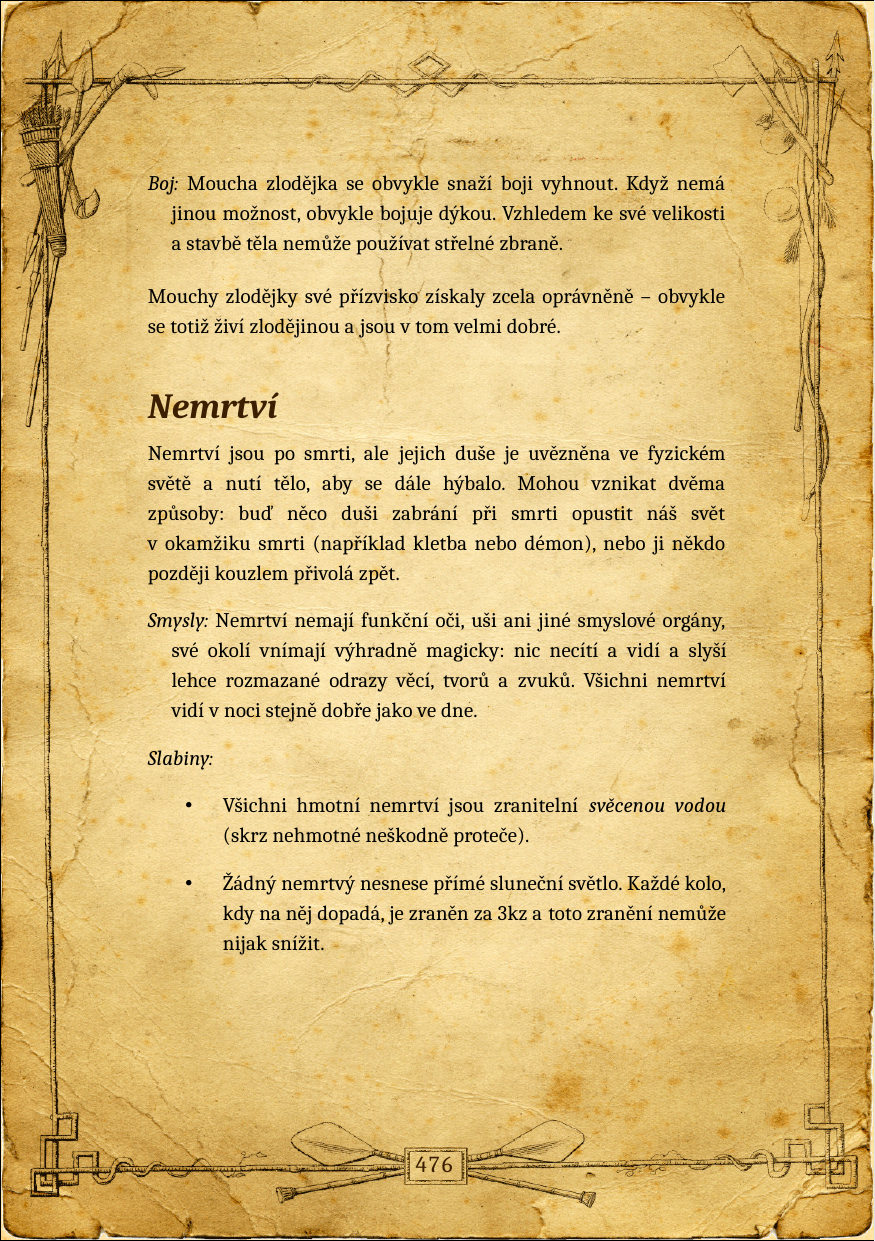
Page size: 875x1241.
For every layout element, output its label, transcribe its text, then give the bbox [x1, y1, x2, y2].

text Mouchy zlodějky své přízvisko získaly zcela oprávněně – obvykle se totiž živí zlodějinou a⁠ jsou v⁠ tom velmi dobré. [148, 285, 726, 339]
text Nemrtví jsou po smrti, ale jejich duše je uvězněna ve fyzickém světě a⁠ nutí tělo, aby se dále hýbalo. Mohou vznikat dvěma způsoby: buď něco duši zabrání při smrti opustit náš svět v⁠ okamžiku smrti (například kletba nebo démon), nebo ji někdo později kouzlem přivolá zpět. [148, 442, 726, 585]
list Všichni hmotní nemrtví jsou zranitelní svěcenou vodou (skrz nehmotné neškodně proteče). [185, 794, 726, 848]
list Žádný nemrtvý nesnese přímé sluneční světlo. Každé kolo, kdy na něj dopadá, je zraněn za 3kz a⁠ toto zranění nemůže nijak snížit. [185, 871, 726, 955]
picture [1, 1, 874, 1240]
text Boj: Moucha zlodějka se obvykle snaží boji vyhnout. Když nemá jinou možnost, obvykle bojuje dýkou. Vzhledem ke své velikosti a⁠ stavbě těla nemůže používat střelné zbraně. [148, 172, 726, 256]
subtitle Nemrtví [148, 386, 726, 427]
text Slabiny: [148, 746, 726, 770]
text Smysly: Nemrtví nemají funkční oči, uši ani jiné smyslové orgány, své okolí vnímají výhradně magicky: nic necítí a⁠ vidí a⁠ slyší lehce rozmazané odrazy věcí, tvorů a⁠ zvuků. Všichni nemrtví vidí v⁠ noci stejně dobře jako ve dne. [148, 609, 726, 723]
